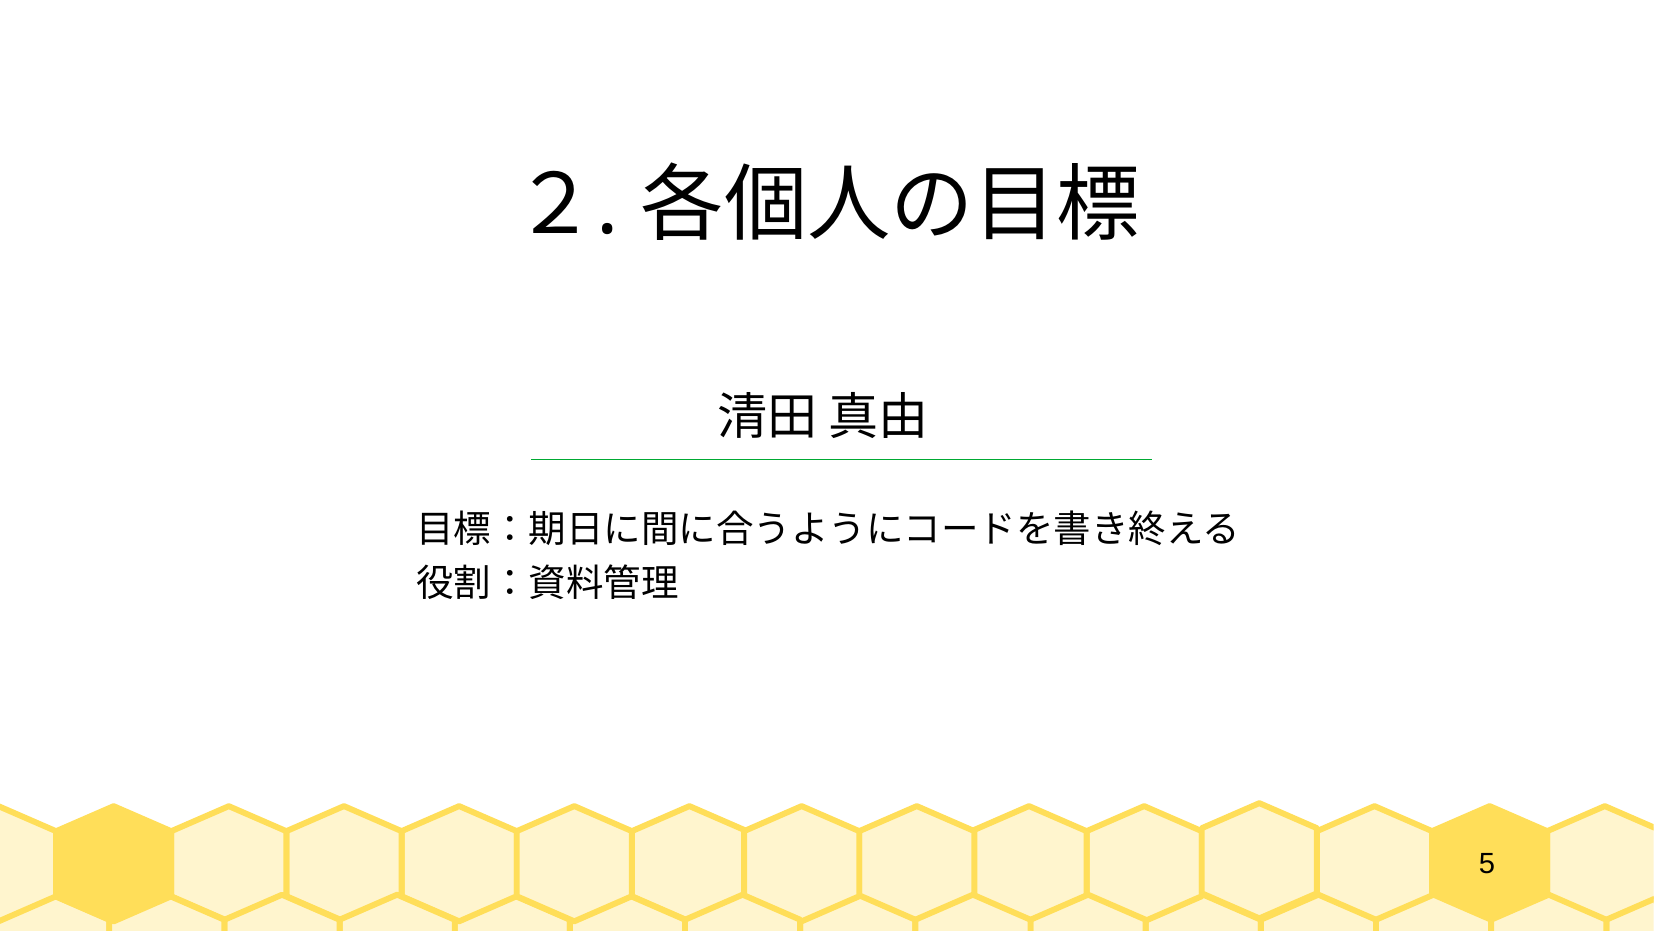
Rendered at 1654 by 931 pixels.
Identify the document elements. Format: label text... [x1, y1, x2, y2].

title ２. 各個人の目標 [82, 119, 1571, 276]
text_box 目標：期日に間に合うようにコードを書き終える 役割：資料管理 [401, 448, 1371, 597]
text_box 清田 真由 [631, 378, 946, 448]
